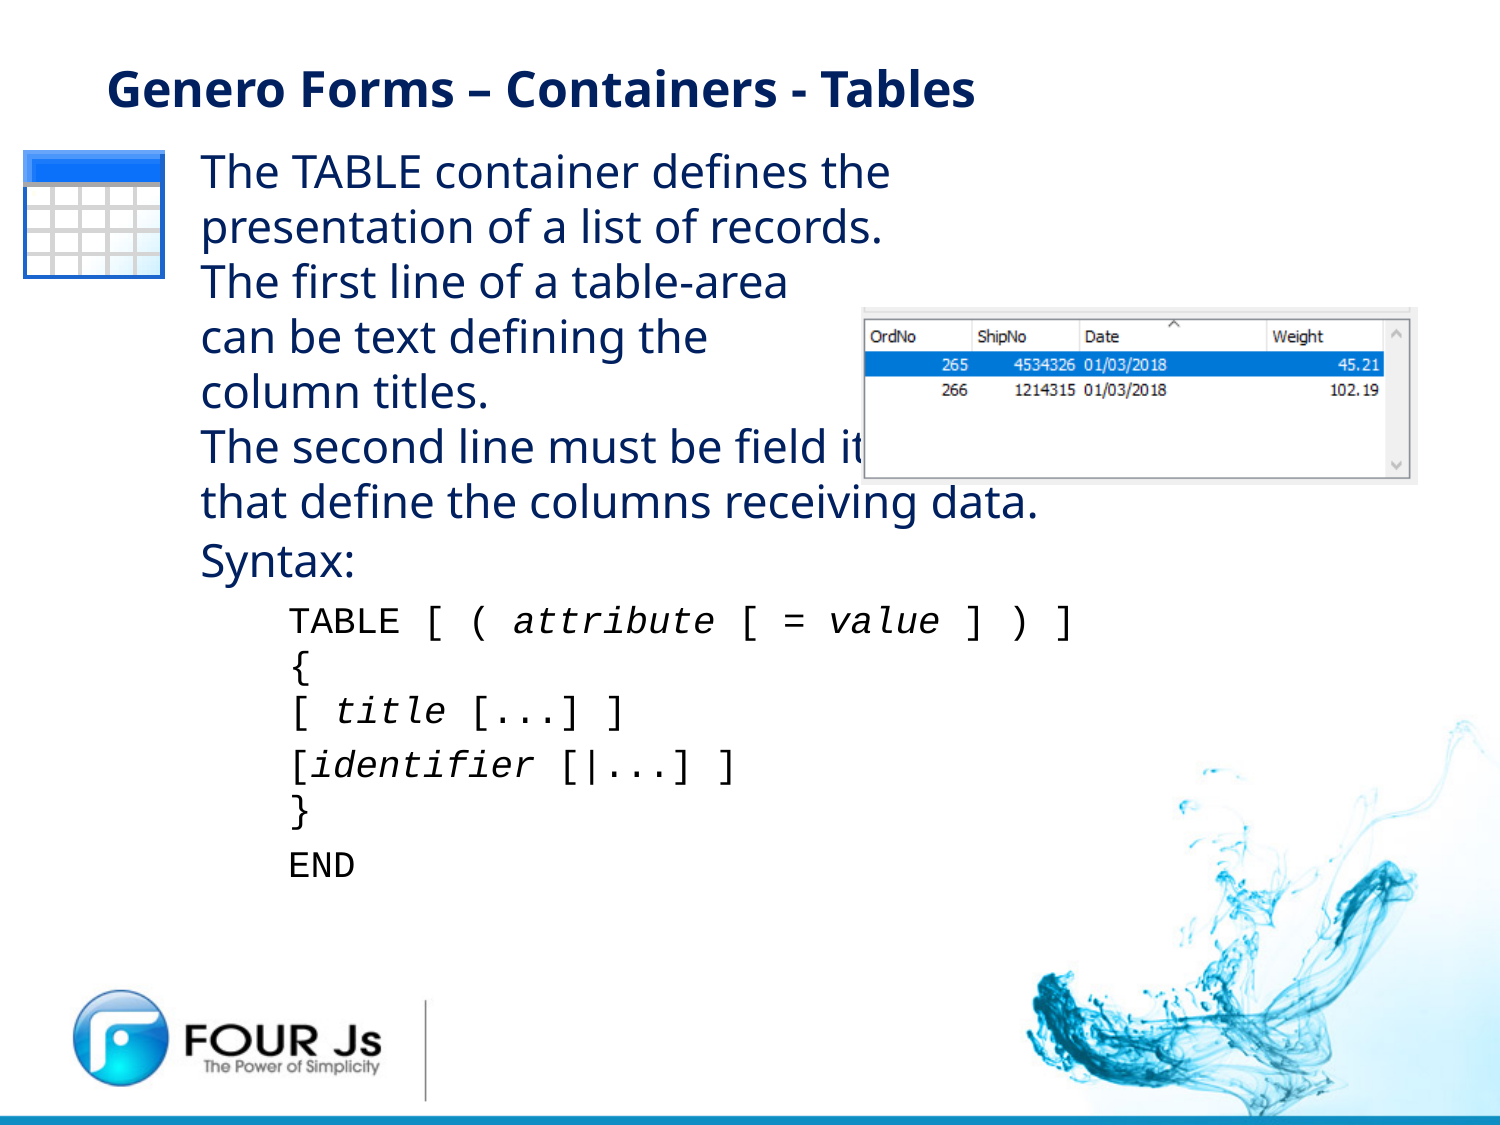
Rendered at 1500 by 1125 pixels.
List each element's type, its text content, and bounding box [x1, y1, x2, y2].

text_box The TABLE container defines the presentation of a list of records. The first line of a table-area can be text defining the column titles. The second line must be field item tags that define the columns receiving data. Syntax: TABLE [ ( attribute [ = value ] ) ] { [ title [...] ] [identifier [|...] ] } END [185, 135, 1146, 969]
picture [0, 0, 1500, 1117]
title Genero Forms – Containers - Tables [106, 35, 1388, 142]
